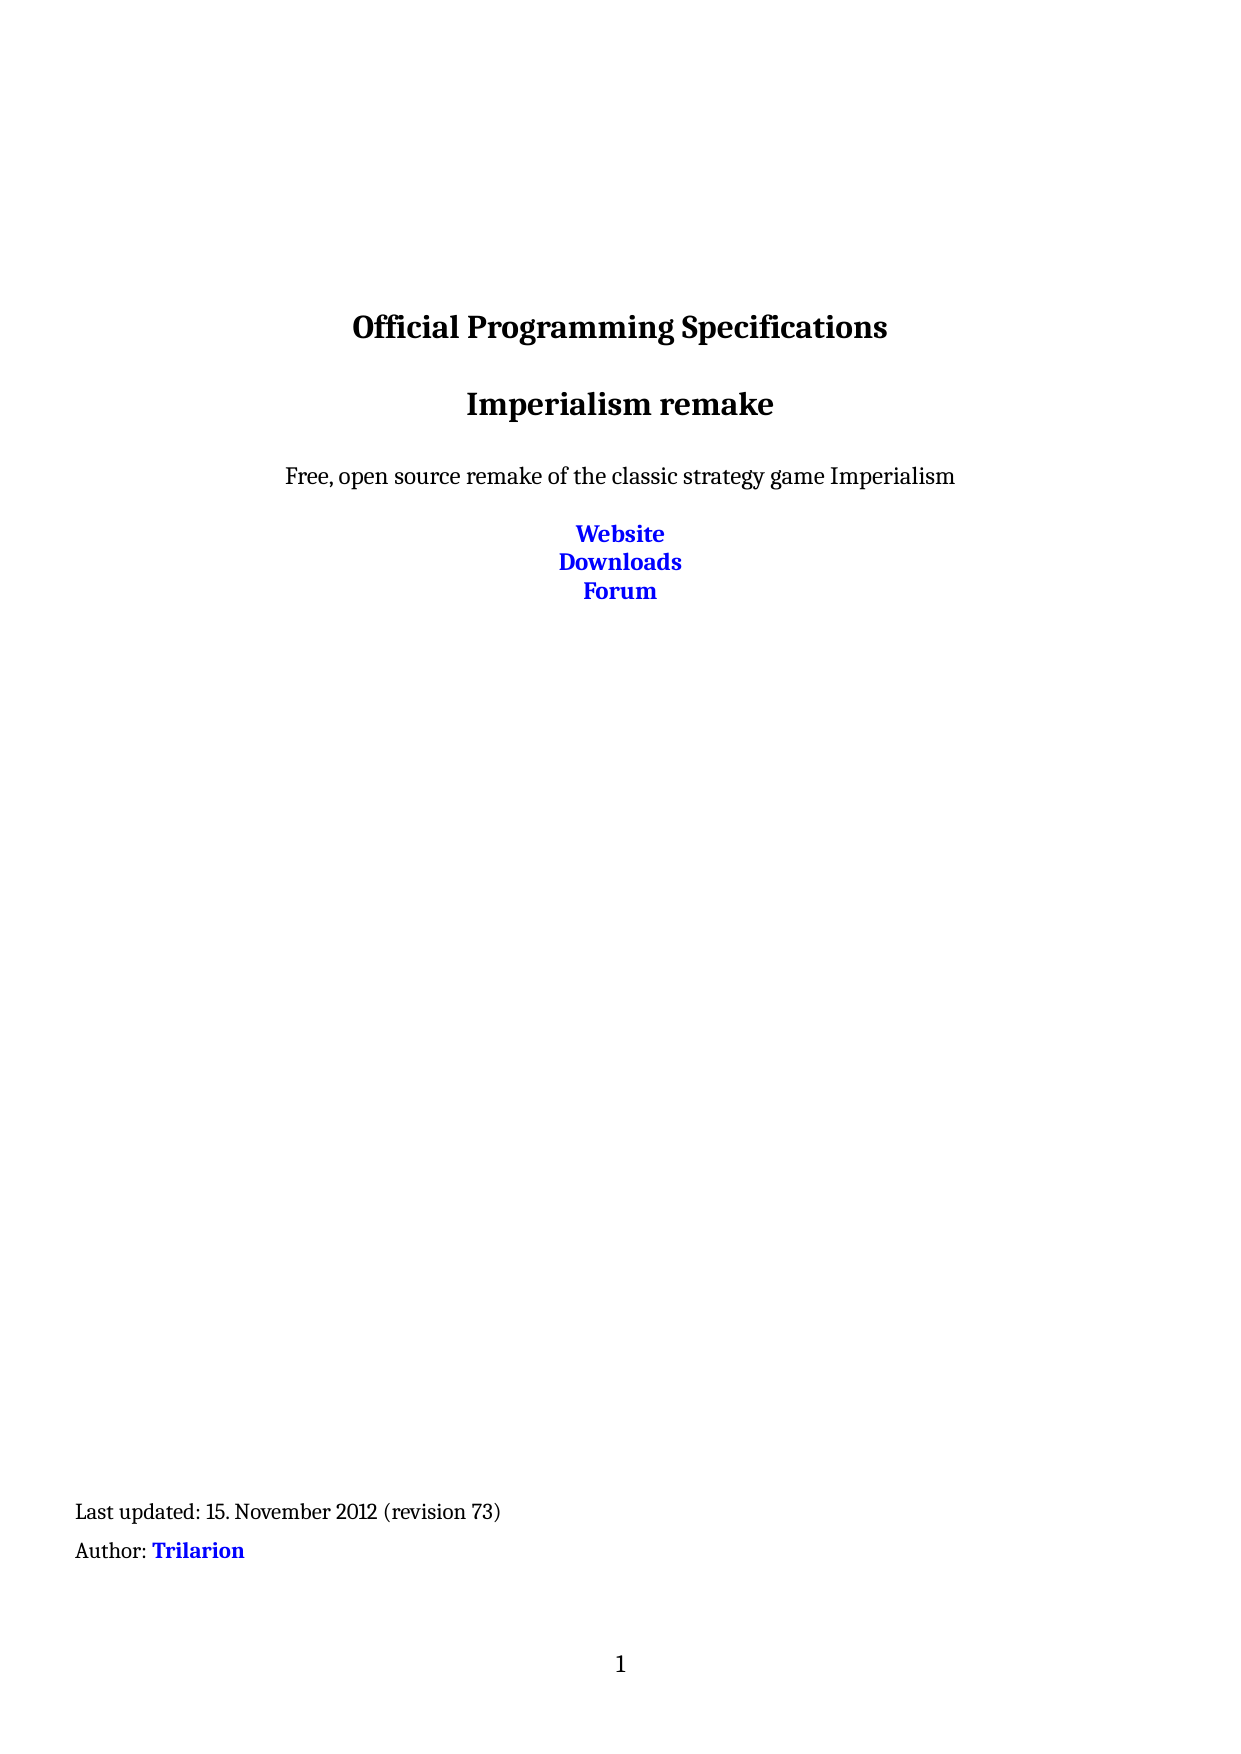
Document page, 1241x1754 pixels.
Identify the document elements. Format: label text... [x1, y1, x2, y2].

text Website [75, 519, 1166, 548]
text Forum [75, 577, 1166, 606]
text Downloads [75, 548, 1166, 577]
text Last updated: 15. November 2012 (revision 73) [75, 1499, 1166, 1525]
text Author: Trilarion [75, 1538, 1166, 1564]
text Imperialism remake [75, 385, 1166, 424]
text Official Programming Specifications [75, 309, 1166, 347]
text Free, open source remake of the classic strategy game Imperialism [75, 462, 1166, 491]
